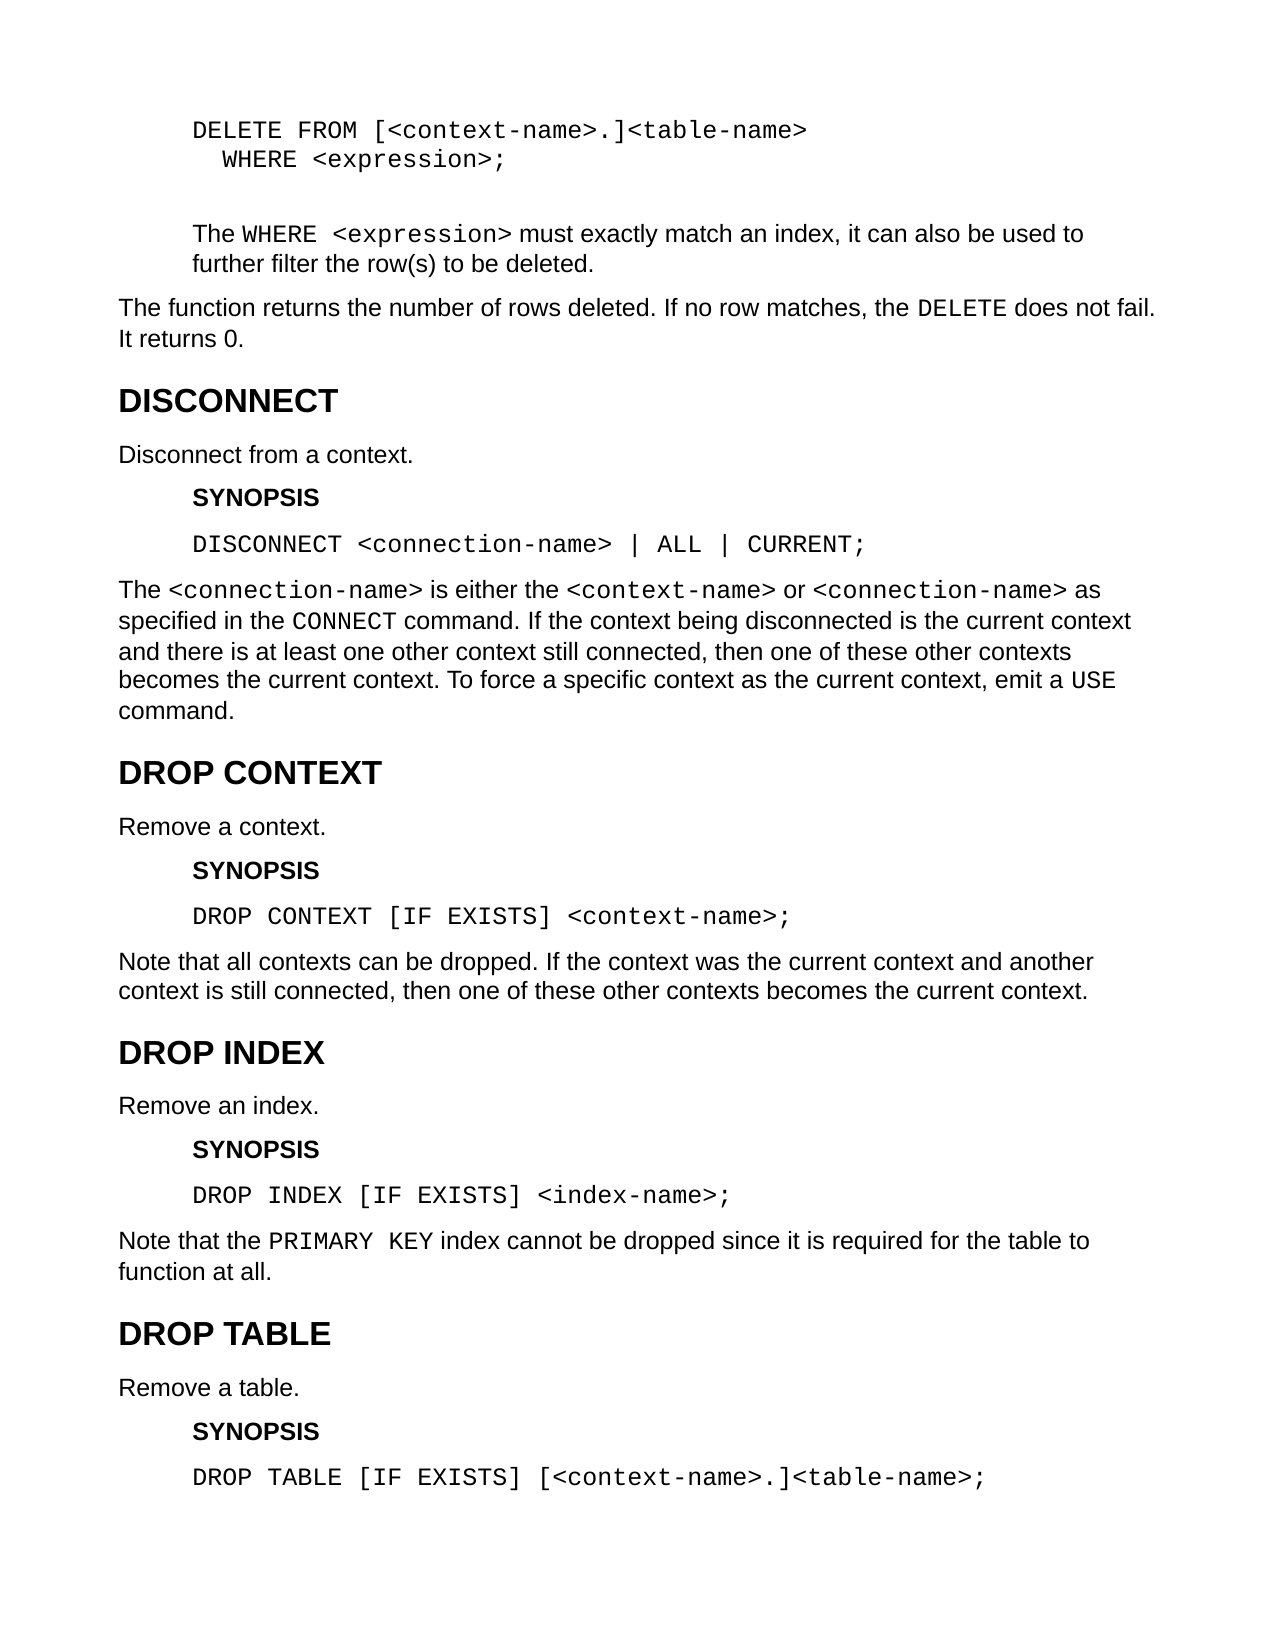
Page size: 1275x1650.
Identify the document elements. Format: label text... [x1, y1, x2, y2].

text SYNOPSIS [192, 1135, 1157, 1164]
text Remove a context. [118, 812, 1157, 841]
text Remove a table. [118, 1373, 1157, 1402]
subtitle DROP INDEX [118, 1033, 1157, 1071]
text SYNOPSIS [192, 856, 1157, 884]
text Note that all contexts can be dropped. If the context was the current context and another context is still connected, then one of these other contexts becomes the current context. [118, 947, 1157, 1004]
text Remove an index. [118, 1091, 1157, 1120]
text DROP TABLE [IF EXISTS] [<context-name>.]<table-name>; [192, 1464, 1157, 1493]
subtitle DISCONNECT [118, 381, 1157, 420]
text Disconnect from a context. [118, 440, 1157, 468]
text The <connection-name> is either the <context-name> or <connection-name> as specified in the CONNECT command. If the context being disconnected is the current context and there is at least one other context still connected, then one of these other contexts becomes the current context. To force a specific context as the current context, emit a USE command. [118, 575, 1157, 725]
text DROP INDEX [IF EXISTS] <index-name>; [192, 1183, 1157, 1211]
text DELETE FROM [<context-name>.]<table-name> WHERE <expression>; [192, 118, 1157, 203]
text The WHERE <expression> must exactly match an index, it can also be used to further filter the row(s) to be deleted. [192, 218, 1157, 278]
text SYNOPSIS [192, 1417, 1157, 1445]
text SYNOPSIS [192, 483, 1157, 512]
subtitle DROP TABLE [118, 1314, 1157, 1353]
text Note that the PRIMARY KEY index cannot be dropped since it is required for the table to function at all. [118, 1226, 1157, 1286]
text DISCONNECT <connection-name> | ALL | CURRENT; [192, 531, 1157, 560]
text DROP CONTEXT [IF EXISTS] <context-name>; [192, 904, 1157, 932]
subtitle DROP CONTEXT [118, 753, 1157, 792]
text The function returns the number of rows deleted. If no row matches, the DELETE does not fail. It returns 0. [118, 293, 1157, 353]
